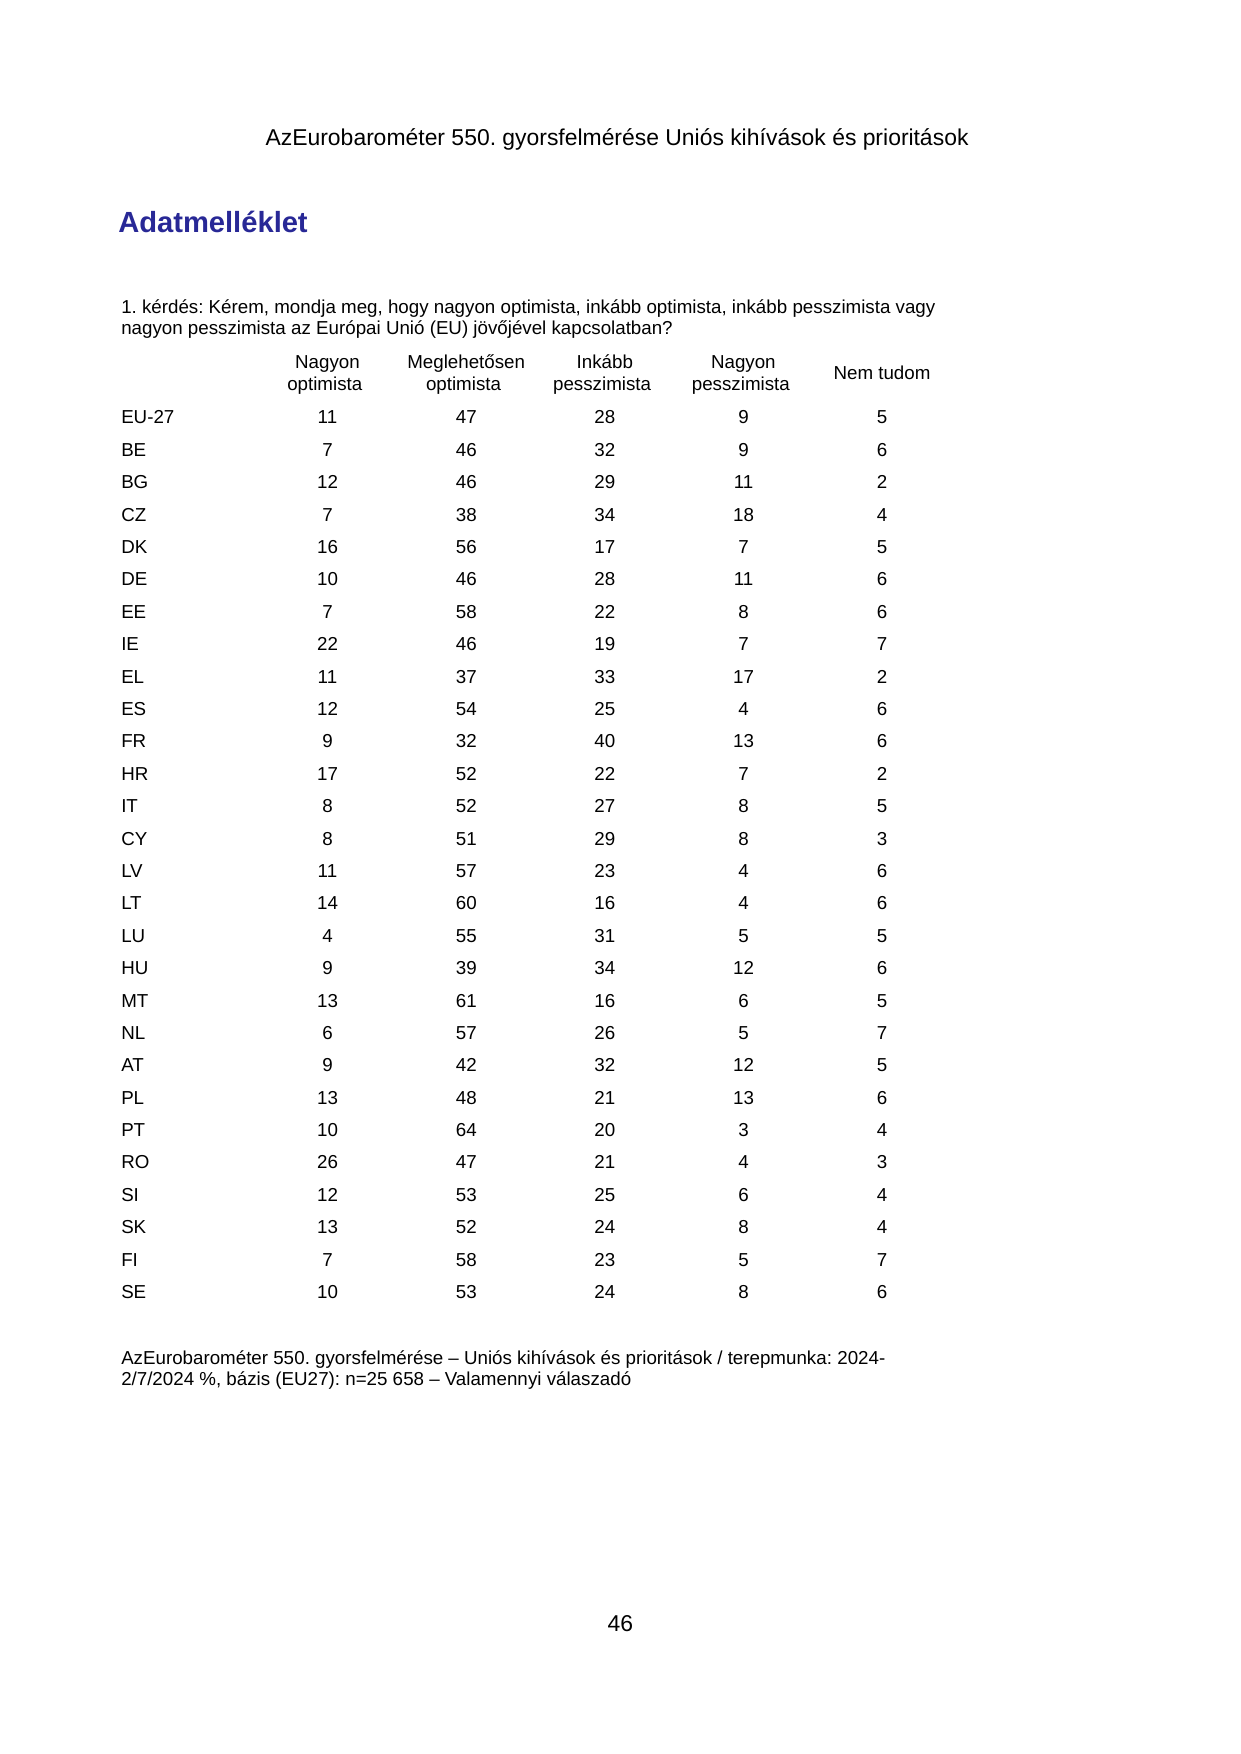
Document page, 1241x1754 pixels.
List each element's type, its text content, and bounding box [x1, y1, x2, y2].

table_cell 26 [535, 1016, 674, 1049]
table_cell 42 [397, 1049, 535, 1081]
table_cell [202, 530, 258, 563]
table_cell 46 [397, 563, 535, 595]
table_cell 4 [813, 1178, 951, 1211]
table_cell 13 [674, 725, 812, 757]
table_cell 33 [535, 660, 674, 692]
table_cell [202, 1016, 258, 1049]
table_cell 5 [813, 790, 951, 822]
table_cell 10 [258, 563, 397, 595]
table_cell 58 [397, 1243, 535, 1276]
table_cell 14 [258, 887, 397, 919]
table_cell 3 [813, 1146, 951, 1178]
table_cell 13 [258, 984, 397, 1016]
table_cell 4 [674, 1146, 812, 1178]
table_cell 9 [674, 401, 812, 433]
table_cell 32 [397, 725, 535, 757]
table_cell 7 [674, 757, 812, 789]
table_cell 34 [535, 952, 674, 984]
table_cell Nagyon optimista [258, 345, 397, 401]
table_cell 57 [397, 854, 535, 887]
table_cell 7 [813, 628, 951, 660]
table_cell 7 [258, 595, 397, 628]
table_cell [535, 1308, 674, 1340]
table_cell 25 [535, 1178, 674, 1211]
table_cell 10 [258, 1276, 397, 1308]
table_cell [202, 1049, 258, 1081]
table_cell 46 [397, 628, 535, 660]
table_cell 10 [258, 1114, 397, 1146]
table_cell 9 [258, 725, 397, 757]
table_cell [202, 757, 258, 789]
table_cell [674, 1308, 812, 1340]
table_cell 4 [813, 1114, 951, 1146]
table_cell Nem tudom [813, 345, 951, 401]
table_cell [202, 919, 258, 952]
table_cell RO [118, 1146, 202, 1178]
table_cell [202, 1114, 258, 1146]
table_cell AT [118, 1049, 202, 1081]
table_cell [202, 1178, 258, 1211]
table_cell 2 [813, 757, 951, 789]
table_cell [202, 660, 258, 692]
table_cell LU [118, 919, 202, 952]
table_cell 6 [813, 952, 951, 984]
table_cell 56 [397, 530, 535, 563]
table_cell 52 [397, 757, 535, 789]
table_cell IT [118, 790, 202, 822]
table_cell MT [118, 984, 202, 1016]
table_cell EE [118, 595, 202, 628]
table_cell [202, 822, 258, 854]
table_cell DK [118, 530, 202, 563]
table_cell BE [118, 433, 202, 466]
table_cell EL [118, 660, 202, 692]
table_cell [118, 345, 202, 401]
table_cell BG [118, 466, 202, 498]
table_cell [202, 725, 258, 757]
table_cell 6 [674, 1178, 812, 1211]
table_cell 57 [397, 1016, 535, 1049]
table_cell [202, 433, 258, 466]
table_cell 12 [258, 466, 397, 498]
table_cell SK [118, 1211, 202, 1243]
table_cell 47 [397, 1146, 535, 1178]
table_cell 20 [535, 1114, 674, 1146]
table_cell [202, 345, 258, 401]
table_cell 16 [535, 887, 674, 919]
table_cell 52 [397, 1211, 535, 1243]
table_header 1. kérdés: Kérem, mondja meg, hogy nagyon optimista, inkább optimista, inkább pesszimista vagy nagyon pesszimista az Európai Unió (EU) jövőjével kapcsolatban? [118, 289, 951, 345]
table_cell 6 [813, 1276, 951, 1308]
table_cell [202, 628, 258, 660]
table_cell 8 [674, 790, 812, 822]
table_cell 27 [535, 790, 674, 822]
table_cell 6 [813, 854, 951, 887]
table_cell [202, 1308, 258, 1340]
table_cell 12 [258, 1178, 397, 1211]
table_cell 29 [535, 822, 674, 854]
table_cell 11 [674, 466, 812, 498]
table_cell [202, 466, 258, 498]
table_cell 7 [674, 628, 812, 660]
table_cell 17 [535, 530, 674, 563]
table_cell [202, 1146, 258, 1178]
table_cell 5 [813, 401, 951, 433]
table_cell SI [118, 1178, 202, 1211]
table_cell 4 [813, 1211, 951, 1243]
table_cell 9 [674, 433, 812, 466]
table_cell 5 [674, 1016, 812, 1049]
table_cell 4 [674, 887, 812, 919]
table_cell 55 [397, 919, 535, 952]
table_cell 3 [813, 822, 951, 854]
table_cell 6 [813, 725, 951, 757]
table_cell [118, 1308, 202, 1340]
table_cell 51 [397, 822, 535, 854]
table_cell 37 [397, 660, 535, 692]
table_cell 2 [813, 466, 951, 498]
table_cell 16 [535, 984, 674, 1016]
table_cell [202, 984, 258, 1016]
table_cell 53 [397, 1276, 535, 1308]
table_cell 38 [397, 498, 535, 530]
subtitle Adatmelléklet [118, 205, 1122, 238]
table_cell ES [118, 693, 202, 725]
table_cell 5 [813, 919, 951, 952]
table_cell [202, 790, 258, 822]
table_cell [397, 1308, 535, 1340]
table_cell Inkább pesszimista [535, 345, 674, 401]
table_cell 12 [674, 1049, 812, 1081]
table_cell 4 [674, 693, 812, 725]
table_cell 11 [258, 854, 397, 887]
table_cell SE [118, 1276, 202, 1308]
table_cell 7 [258, 498, 397, 530]
table_cell 21 [535, 1081, 674, 1113]
table_cell [202, 401, 258, 433]
table_cell 25 [535, 693, 674, 725]
table_cell CY [118, 822, 202, 854]
table_cell [202, 887, 258, 919]
table_cell 7 [674, 530, 812, 563]
table_cell 61 [397, 984, 535, 1016]
table_cell 54 [397, 693, 535, 725]
table_cell 6 [674, 984, 812, 1016]
table_cell 32 [535, 1049, 674, 1081]
table_cell 8 [674, 1276, 812, 1308]
table_cell 13 [674, 1081, 812, 1113]
table_cell [202, 595, 258, 628]
table_cell 22 [258, 628, 397, 660]
table_cell 48 [397, 1081, 535, 1113]
table_cell 32 [535, 433, 674, 466]
table_cell 11 [258, 401, 397, 433]
table_cell 22 [535, 757, 674, 789]
table_cell 8 [258, 790, 397, 822]
table_cell 64 [397, 1114, 535, 1146]
table_cell 28 [535, 401, 674, 433]
table_cell 8 [258, 822, 397, 854]
table_cell 22 [535, 595, 674, 628]
table_cell PL [118, 1081, 202, 1113]
table_cell 19 [535, 628, 674, 660]
table_cell [202, 1243, 258, 1276]
table_cell [258, 1308, 397, 1340]
table_cell 53 [397, 1178, 535, 1211]
table_cell 60 [397, 887, 535, 919]
table_cell [202, 1211, 258, 1243]
table_cell 28 [535, 563, 674, 595]
table_cell 3 [674, 1114, 812, 1146]
table_cell 52 [397, 790, 535, 822]
table_cell 8 [674, 822, 812, 854]
table_cell 6 [813, 595, 951, 628]
table_cell 34 [535, 498, 674, 530]
table_cell 9 [258, 952, 397, 984]
table_cell 18 [674, 498, 812, 530]
table_cell [202, 498, 258, 530]
table_cell PT [118, 1114, 202, 1146]
table_cell 6 [813, 563, 951, 595]
table_cell Nagyon pesszimista [674, 345, 812, 401]
table_cell 17 [258, 757, 397, 789]
table_cell IE [118, 628, 202, 660]
table_cell 46 [397, 466, 535, 498]
table_cell 4 [258, 919, 397, 952]
table_cell 24 [535, 1276, 674, 1308]
table_cell Meglehetősen optimista [397, 345, 535, 401]
table_cell DE [118, 563, 202, 595]
table_cell 9 [258, 1049, 397, 1081]
table_cell 11 [674, 563, 812, 595]
table_cell 5 [674, 1243, 812, 1276]
table_cell [202, 693, 258, 725]
table_cell 2 [813, 660, 951, 692]
table_cell 47 [397, 401, 535, 433]
table_cell 8 [674, 595, 812, 628]
table_cell 6 [258, 1016, 397, 1049]
table_cell 7 [813, 1016, 951, 1049]
table_cell 11 [258, 660, 397, 692]
table_cell [202, 854, 258, 887]
table_cell 4 [674, 854, 812, 887]
table_cell [202, 1081, 258, 1113]
table_cell 21 [535, 1146, 674, 1178]
table_cell 5 [813, 984, 951, 1016]
table_cell AzEurobarométer 550. gyorsfelmérése – Uniós kihívások és prioritások / terepmunka: 2024-2/7/2024 %, bázis (EU27): n=25 658 – Valamennyi válaszadó [118, 1340, 951, 1396]
table_cell 26 [258, 1146, 397, 1178]
table_cell 24 [535, 1211, 674, 1243]
table_cell 16 [258, 530, 397, 563]
table_cell HU [118, 952, 202, 984]
table_cell LT [118, 887, 202, 919]
table_cell NL [118, 1016, 202, 1049]
table_cell CZ [118, 498, 202, 530]
table_cell 6 [813, 1081, 951, 1113]
table_cell 29 [535, 466, 674, 498]
table_cell LV [118, 854, 202, 887]
table_cell [202, 1276, 258, 1308]
table_cell 6 [813, 433, 951, 466]
table_cell 12 [674, 952, 812, 984]
table_cell 7 [258, 433, 397, 466]
table_cell 13 [258, 1211, 397, 1243]
table_cell 8 [674, 1211, 812, 1243]
table_cell 4 [813, 498, 951, 530]
table_cell 58 [397, 595, 535, 628]
table_cell 13 [258, 1081, 397, 1113]
table_cell [202, 952, 258, 984]
table_cell [202, 563, 258, 595]
table_cell 12 [258, 693, 397, 725]
table_cell 46 [397, 433, 535, 466]
table_cell 39 [397, 952, 535, 984]
table_cell 6 [813, 693, 951, 725]
table_cell [813, 1308, 951, 1340]
table_cell 6 [813, 887, 951, 919]
table_cell 40 [535, 725, 674, 757]
table_cell 23 [535, 1243, 674, 1276]
table_cell 17 [674, 660, 812, 692]
table_cell 5 [813, 530, 951, 563]
table_cell 7 [258, 1243, 397, 1276]
table_cell 7 [813, 1243, 951, 1276]
table_cell 5 [813, 1049, 951, 1081]
table_cell 31 [535, 919, 674, 952]
table_cell EU-27 [118, 401, 202, 433]
table_cell 23 [535, 854, 674, 887]
table_cell FR [118, 725, 202, 757]
table_cell 5 [674, 919, 812, 952]
table_cell HR [118, 757, 202, 789]
table_cell FI [118, 1243, 202, 1276]
